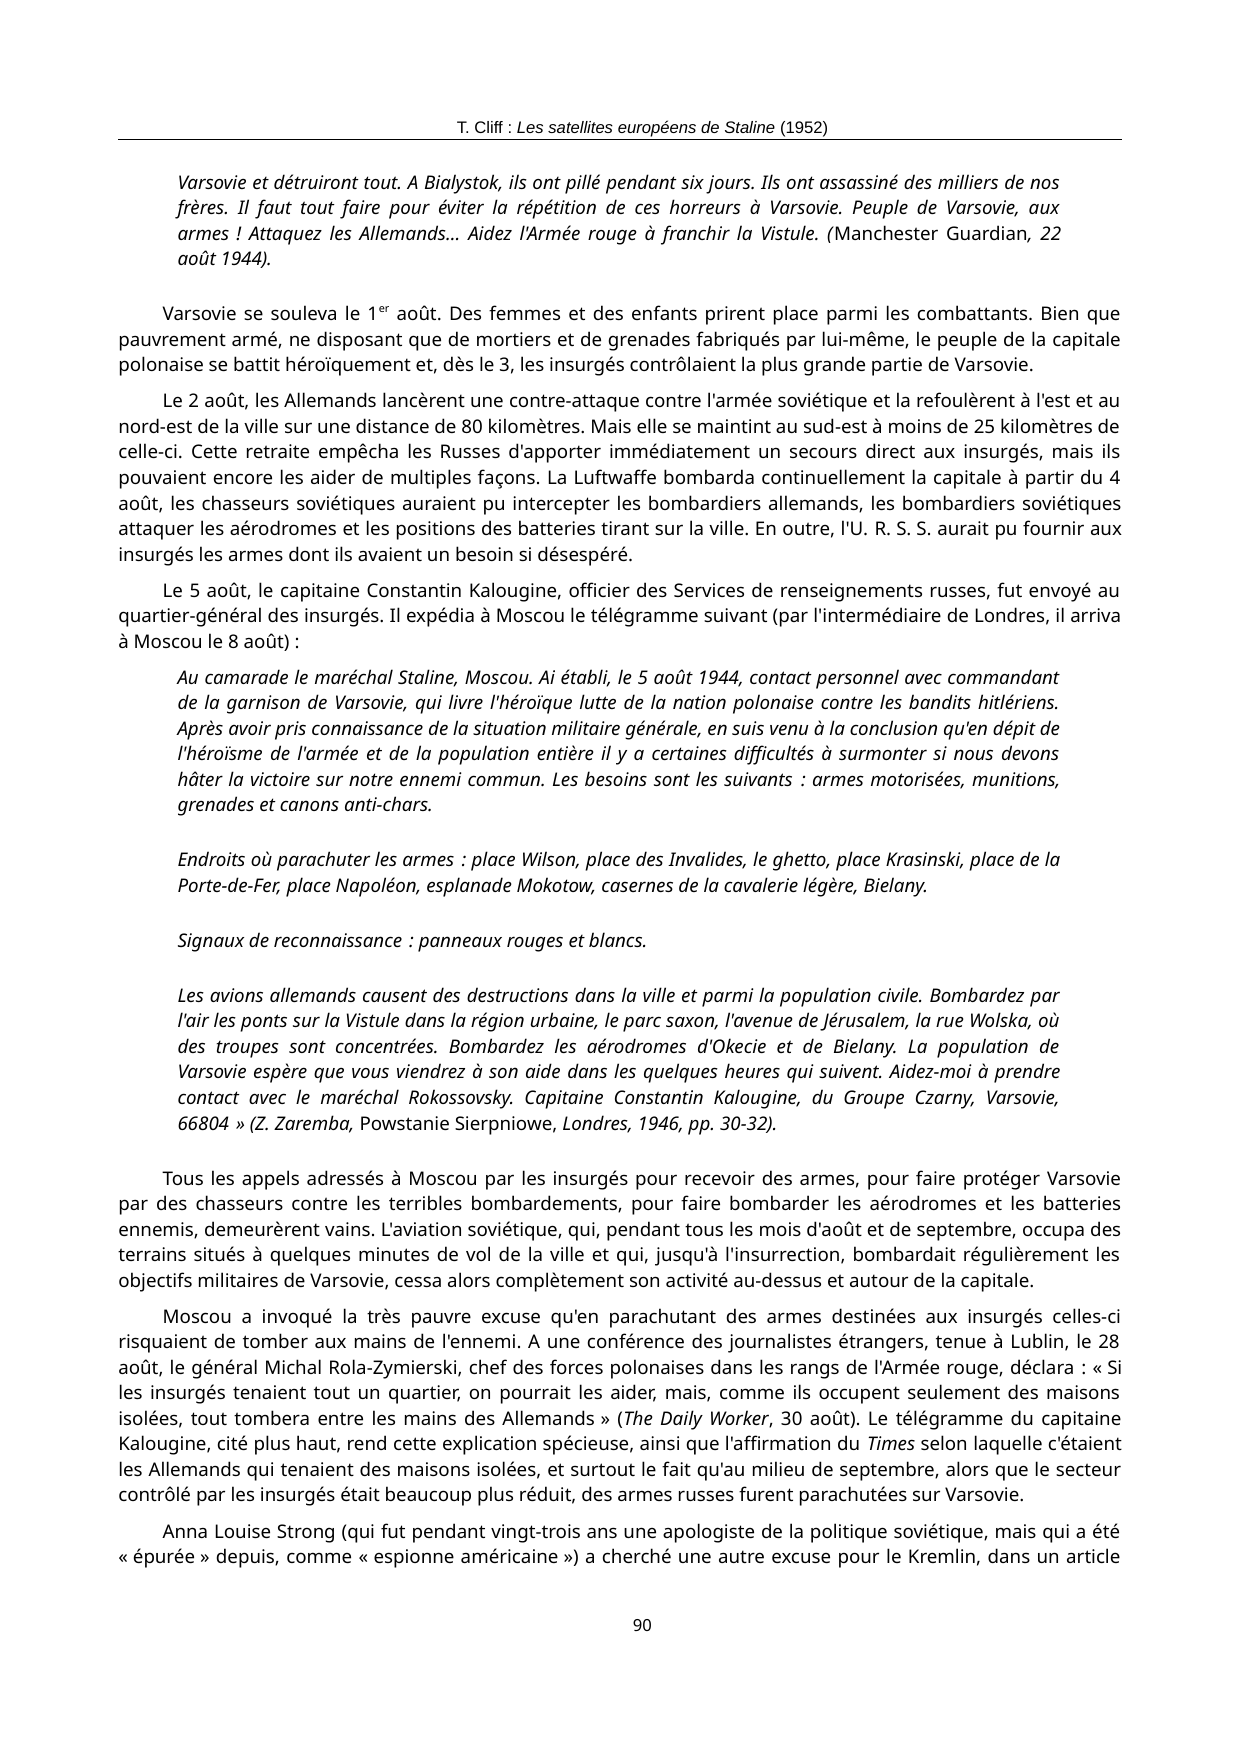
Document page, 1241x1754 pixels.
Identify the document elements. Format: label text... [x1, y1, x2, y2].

text Varsovie se souleva le 1er août. Des femmes et des enfants prirent place parmi les combattants. Bien que pauvrement armé, ne disposant que de mortiers et de grenades fabriqués par lui-même, le peuple de la capitale polonaise se battit héroïquement et, dès le 3, les insurgés contrôlaient la plus grande partie de Varsovie. [118, 301, 1122, 377]
text Moscou a invoqué la très pauvre excuse qu'en parachutant des armes destinées aux insurgés celles-ci risquaient de tomber aux mains de l'ennemi. A une conférence des journalistes étrangers, tenue à Lublin, le 28 août, le général Michal Rola-Zymierski, chef des forces polonaises dans les rangs de l'Armée rouge, déclara : « Si les insurgés tenaient tout un quartier, on pourrait les aider, mais, comme ils occupent seulement des maisons isolées, tout tombera entre les mains des Allemands » (The Daily Worker, 30 août). Le télégramme du capitaine Kalougine, cité plus haut, rend cette explication spécieuse, ainsi que l'affirmation du Times selon laquelle c'étaient les Allemands qui tenaient des maisons isolées, et surtout le fait qu'au milieu de septembre, alors que le secteur contrôlé par les insurgés était beaucoup plus réduit, des armes russes furent parachutées sur Varsovie. [118, 1303, 1122, 1507]
text Le 5 août, le capitaine Constantin Kalougine, officier des Services de renseignements russes, fut envoyé au quartier-général des insurgés. Il expédia à Moscou le télégramme suivant (par l'intermédiaire de Londres, il arriva à Moscou le 8 août) : [118, 577, 1122, 653]
text Les avions allemands causent des destructions dans la ville et parmi la population civile. Bombardez par l'air les ponts sur la Vistule dans la région urbaine, le parc saxon, l'avenue de Jérusalem, la rue Wolska, où des troupes sont concentrées. Bombardez les aérodromes d'Okecie et de Bielany. La population de Varsovie espère que vous viendrez à son aide dans les quelques heures qui suivent. Aidez-moi à prendre contact avec le maréchal Rokossovsky. Capitaine Constantin Kalougine, du Groupe Czarny, Varsovie, 66804 » (Z. Zaremba, Powstanie Sierpniowe, Londres, 1946, pp. 30-32). [177, 982, 1063, 1135]
text Au camarade le maréchal Staline, Moscou. Ai établi, le 5 août 1944, contact personnel avec commandant de la garnison de Varsovie, qui livre l'héroïque lutte de la nation polonaise contre les bandits hitlériens. Après avoir pris connaissance de la situation militaire générale, en suis venu à la conclusion qu'en dépit de l'héroïsme de l'armée et de la population entière il y a certaines difficultés à surmonter si nous devons hâter la victoire sur notre ennemi commun. Les besoins sont les suivants : armes motorisées, munitions, grenades et canons anti-chars. [177, 664, 1063, 817]
text Le 2 août, les Allemands lancèrent une contre-attaque contre l'armée soviétique et la refoulèrent à l'est et au nord-est de la ville sur une distance de 80 kilomètres. Mais elle se maintint au sud-est à moins de 25 kilomètres de celle-ci. Cette retraite empêcha les Russes d'apporter immédiatement un secours direct aux insurgés, mais ils pouvaient encore les aider de multiples façons. La Luftwaffe bombarda continuellement la capitale à partir du 4 août, les chasseurs soviétiques auraient pu intercepter les bombardiers allemands, les bombardiers soviétiques attaquer les aérodromes et les positions des batteries tirant sur la ville. En outre, l'U. R. S. S. aurait pu fournir aux insurgés les armes dont ils avaient un besoin si désespéré. [118, 388, 1122, 566]
text Anna Louise Strong (qui fut pendant vingt-trois ans une apologiste de la politique soviétique, mais qui a été « épurée » depuis, comme « espionne américaine ») a cherché une autre excuse pour le Kremlin, dans un article [118, 1518, 1122, 1569]
text Varsovie et détruiront tout. A Bialystok, ils ont pillé pendant six jours. Ils ont assassiné des milliers de nos frères. Il faut tout faire pour éviter la répétition de ces horreurs à Varsovie. Peuple de Varsovie, aux armes ! Attaquez les Allemands... Aidez l'Armée rouge à franchir la Vistule. (Manchester Guardian, 22 août 1944). [177, 169, 1063, 271]
text Endroits où parachuter les armes : place Wilson, place des Invalides, le ghetto, place Krasinski, place de la Porte-de-Fer, place Napoléon, esplanade Mokotow, casernes de la cavalerie légère, Bielany. [177, 847, 1063, 898]
text Signaux de reconnaissance : panneaux rouges et blancs. [177, 927, 1063, 953]
text Tous les appels adressés à Moscou par les insurgés pour recevoir des armes, pour faire protéger Varsovie par des chasseurs contre les terribles bombardements, pour faire bombarder les aérodromes et les batteries ennemis, demeurèrent vains. L'aviation soviétique, qui, pendant tous les mois d'août et de septembre, occupa des terrains situés à quelques minutes de vol de la ville et qui, jusqu'à l'insurrection, bombardait régulièrement les objectifs militaires de Varsovie, cessa alors complètement son activité au-dessus et autour de la capitale. [118, 1165, 1122, 1292]
